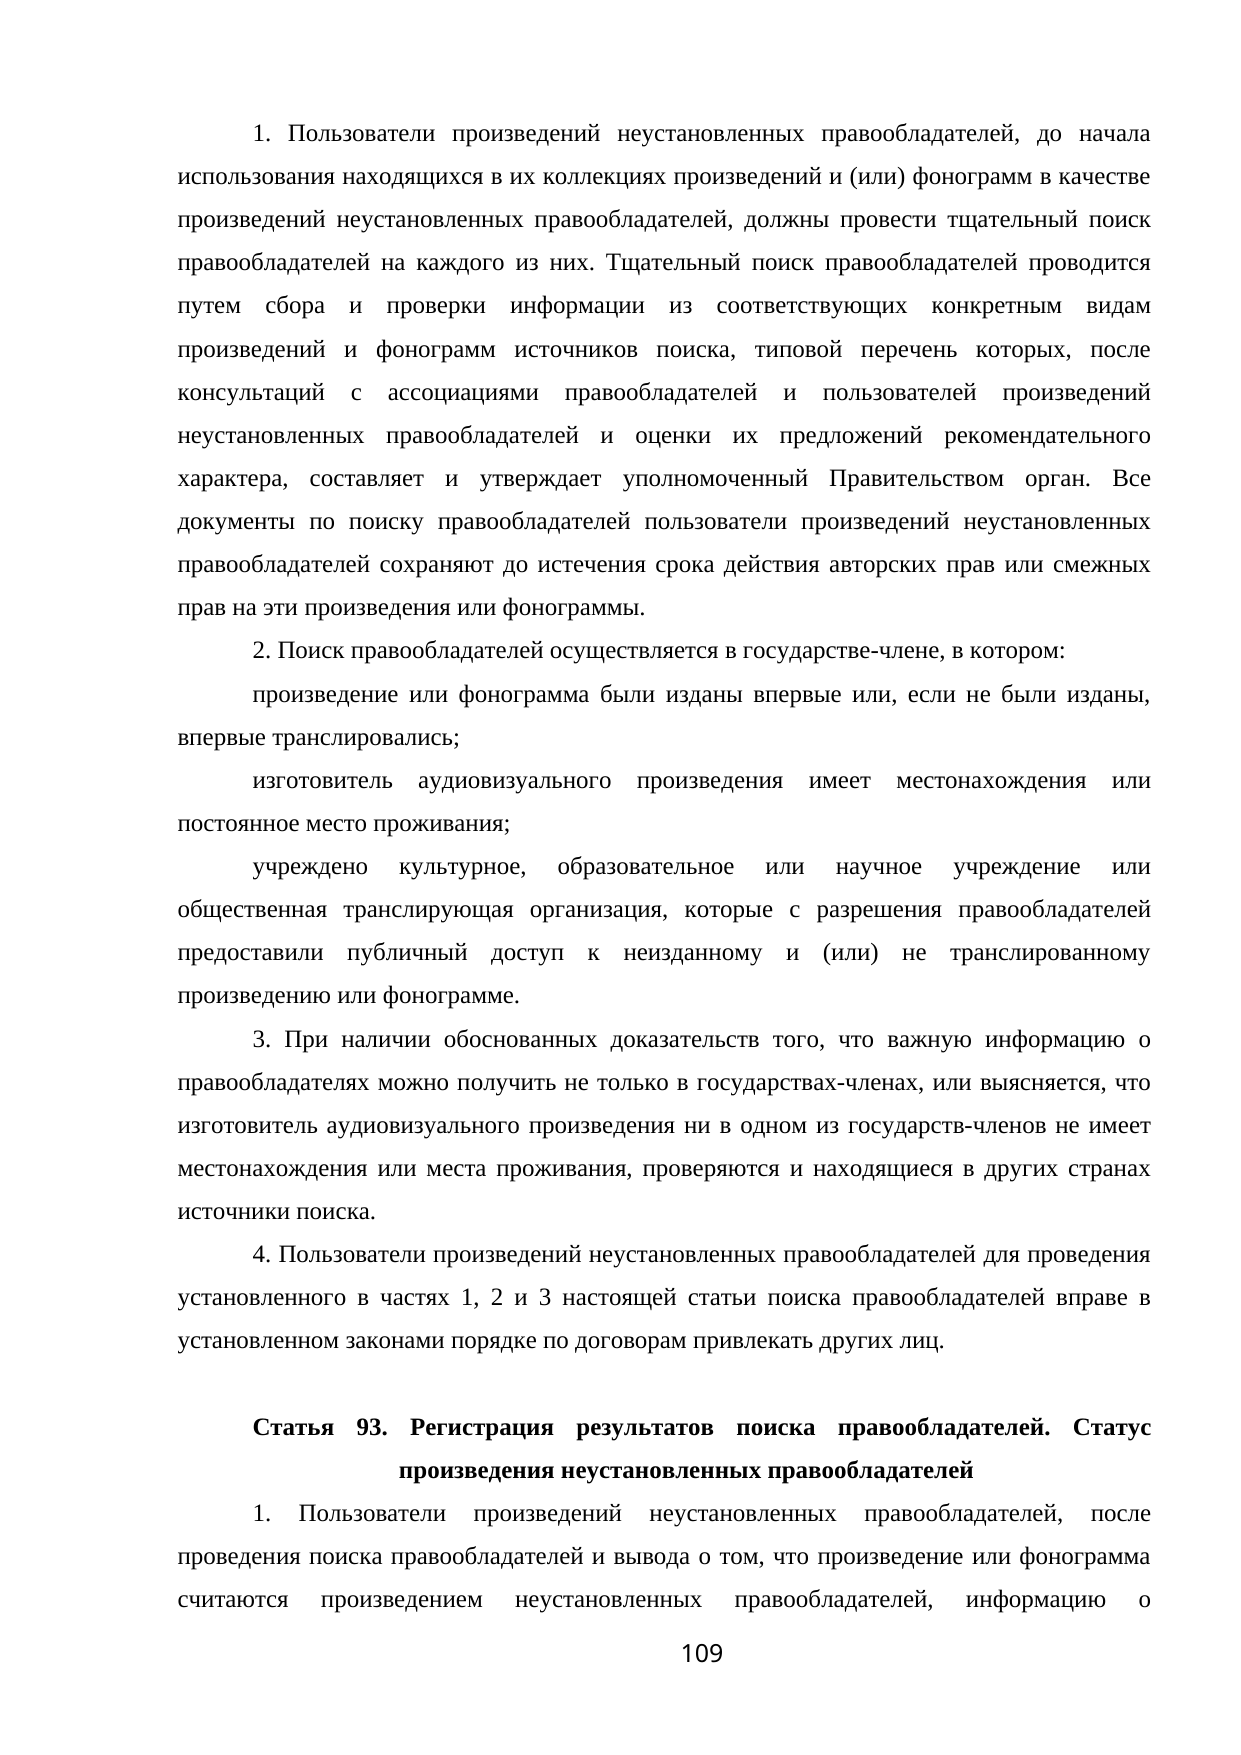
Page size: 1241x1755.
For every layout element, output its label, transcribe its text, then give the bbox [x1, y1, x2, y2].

text 4. Пользователи произведений неустановленных правообладателей для проведения установленного в частях 1, 2 и 3 настоящей статьи поиска правообладателей вправе в установленном законами порядке по договорам привлекать других лиц. [177, 1239, 1152, 1354]
text Статья 93. Регистрация результатов поиска правообладателей. Статус произведения неустановленных правообладателей [252, 1412, 1152, 1484]
text 3. При наличии обоснованных доказательств того, что важную информацию о правообладателях можно получить не только в государствах-членах, или выясняется, что изготовитель аудиовизуального произведения ни в одном из государств-членов не имеет местонахождения или места проживания, проверяются и находящиеся в других странах источники поиска. [177, 1024, 1152, 1225]
text изготовитель аудиовизуального произведения имеет местонахождения или постоянное место проживания; [177, 765, 1152, 837]
text 1. Пользователи произведений неустановленных правообладателей, после проведения поиска правообладателей и вывода о том, что произведение или фонограмма считаются произведением неустановленных правообладателей, информацию о [177, 1498, 1152, 1613]
text 1. Пользователи произведений неустановленных правообладателей, до начала использования находящихся в их коллекциях произведений и (или) фонограмм в качестве произведений неустановленных правообладателей, должны провести тщательный поиск правообладателей на каждого из них. Тщательный поиск правообладателей проводится путем сбора и проверки информации из соответствующих конкретным видам произведений и фонограмм источников поиска, типовой перечень которых, после консультаций с ассоциациями правообладателей и пользователей произведений неустановленных правообладателей и оценки их предложений рекомендательного характера, составляет и утверждает уполномоченный Правительством орган. Все документы по поиску правообладателей пользователи произведений неустановленных правообладателей сохраняют до истечения срока действия авторских прав или смежных прав на эти произведения или фонограммы. [177, 118, 1152, 621]
text произведение или фонограмма были изданы впервые или, если не были изданы, впервые транслировались; [177, 679, 1152, 751]
text 2. Поиск правообладателей осуществляется в государстве-члене, в котором: [177, 636, 1152, 664]
text учреждено культурное, образовательное или научное учреждение или общественная транслирующая организация, которые с разрешения правообладателей предоставили публичный доступ к неизданному и (или) не транслированному произведению или фонограмме. [177, 851, 1152, 1009]
